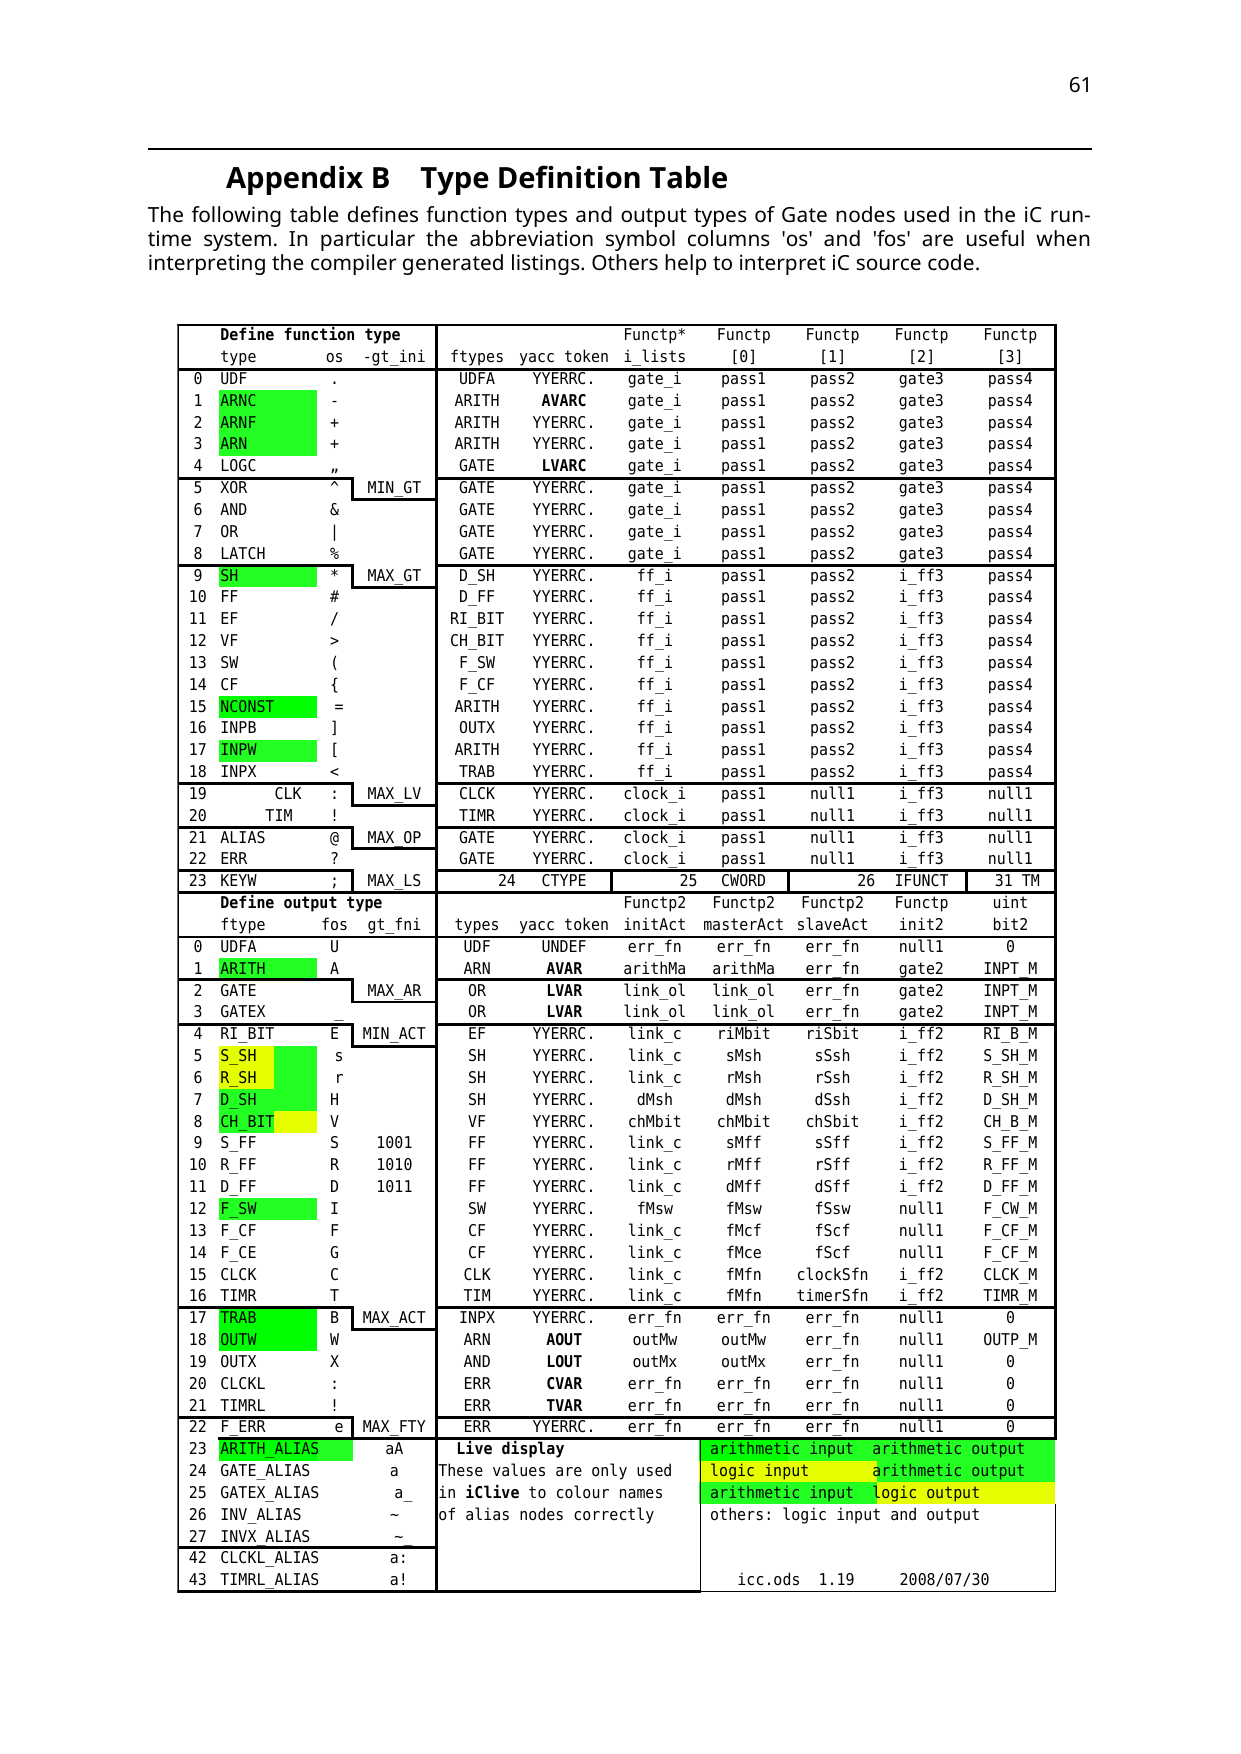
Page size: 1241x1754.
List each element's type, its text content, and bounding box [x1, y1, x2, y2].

text The following table defines function types and output types of Gate nodes used in the iC run-time system. In particular the abbreviation symbol columns 'os' and 'fos' are useful when interpreting the compiler generated listings. Others help to interpret iC source code. [148, 204, 1092, 275]
subtitle Appendix B Type Definition Table [148, 150, 1092, 204]
